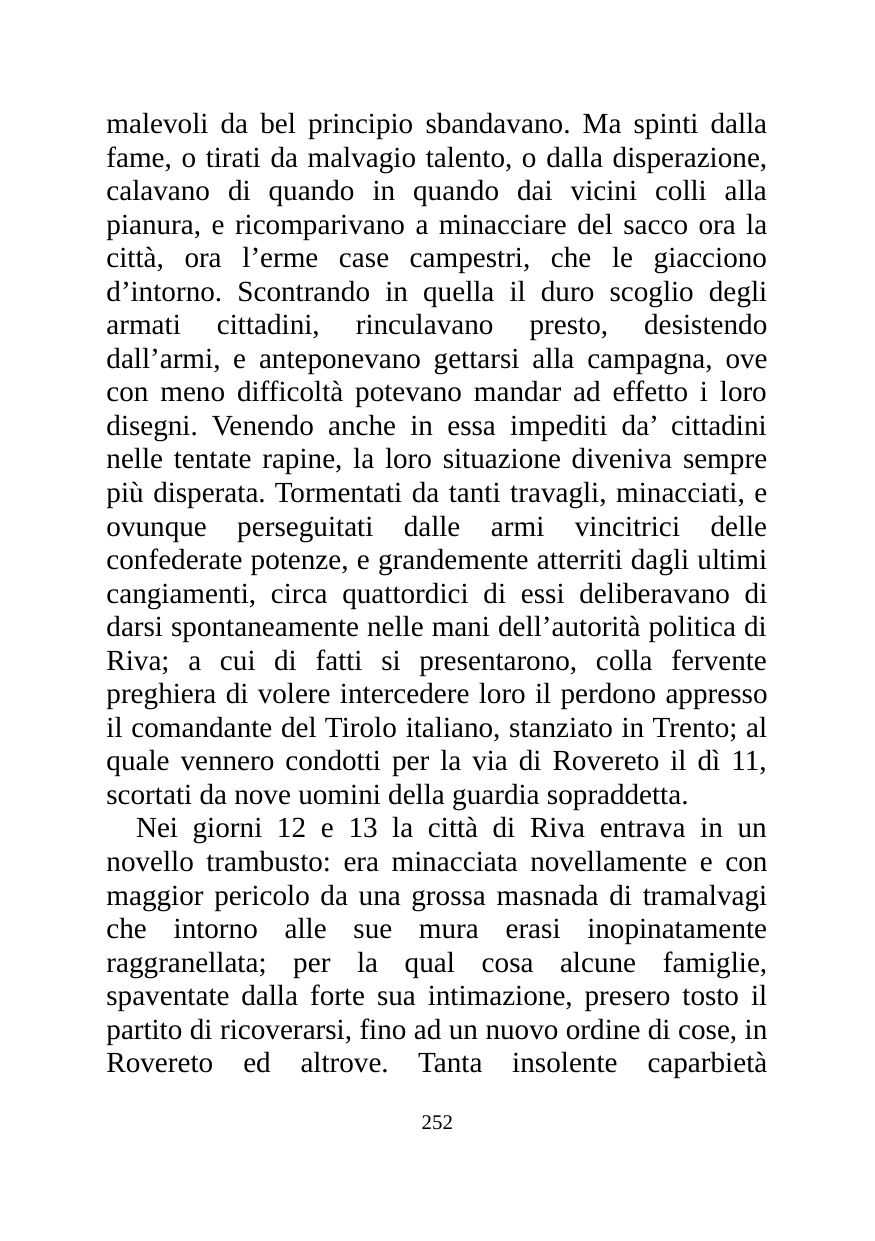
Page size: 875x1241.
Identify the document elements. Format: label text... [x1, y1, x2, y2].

text malevoli da bel principio sbandavano. Ma spinti dalla fame, o tirati da malvagio talento, o dalla disperazione, calavano di quando in quando dai vicini colli alla pianura, e ricomparivano a minacciare del sacco ora la città, ora l’erme case campestri, che le giacciono d’intorno. Scontrando in quella il duro scoglio degli armati cittadini, rinculavano presto, desistendo dall’armi, e anteponevano gettarsi alla campagna, ove con meno difficoltà potevano mandar ad effetto i loro disegni. Venendo anche in essa impediti da’ cittadini nelle tentate rapine, la loro situazione diveniva sempre più disperata. Tormentati da tanti travagli, minacciati, e ovunque perseguitati dalle armi vincitrici delle confederate potenze, e grandemente atterriti dagli ultimi cangiamenti, circa quattordici di essi deliberavano di darsi spontaneamente nelle mani dell’autorità politica di Riva; a cui di fatti si presentarono, colla fervente preghiera di volere intercedere loro il perdono appresso il comandante del Tirolo italiano, stanziato in Trento; al quale vennero condotti per la via di Rovereto il dì 11, scortati da nove uomini della guardia sopraddetta. [106, 106, 768, 811]
text Nei giorni 12 e 13 la città di Riva entrava in un novello trambusto: era minacciata novellamente e con maggior pericolo da una grossa masnada di tramalvagi che intorno alle sue mura erasi inopinatamente raggranellata; per la qual cosa alcune famiglie, spaventate dalla forte sua intimazione, presero tosto il partito di ricoverarsi, fino ad un nuovo ordine di cose, in Rovereto ed altrove. Tanta insolente caparbietà [106, 811, 768, 1079]
